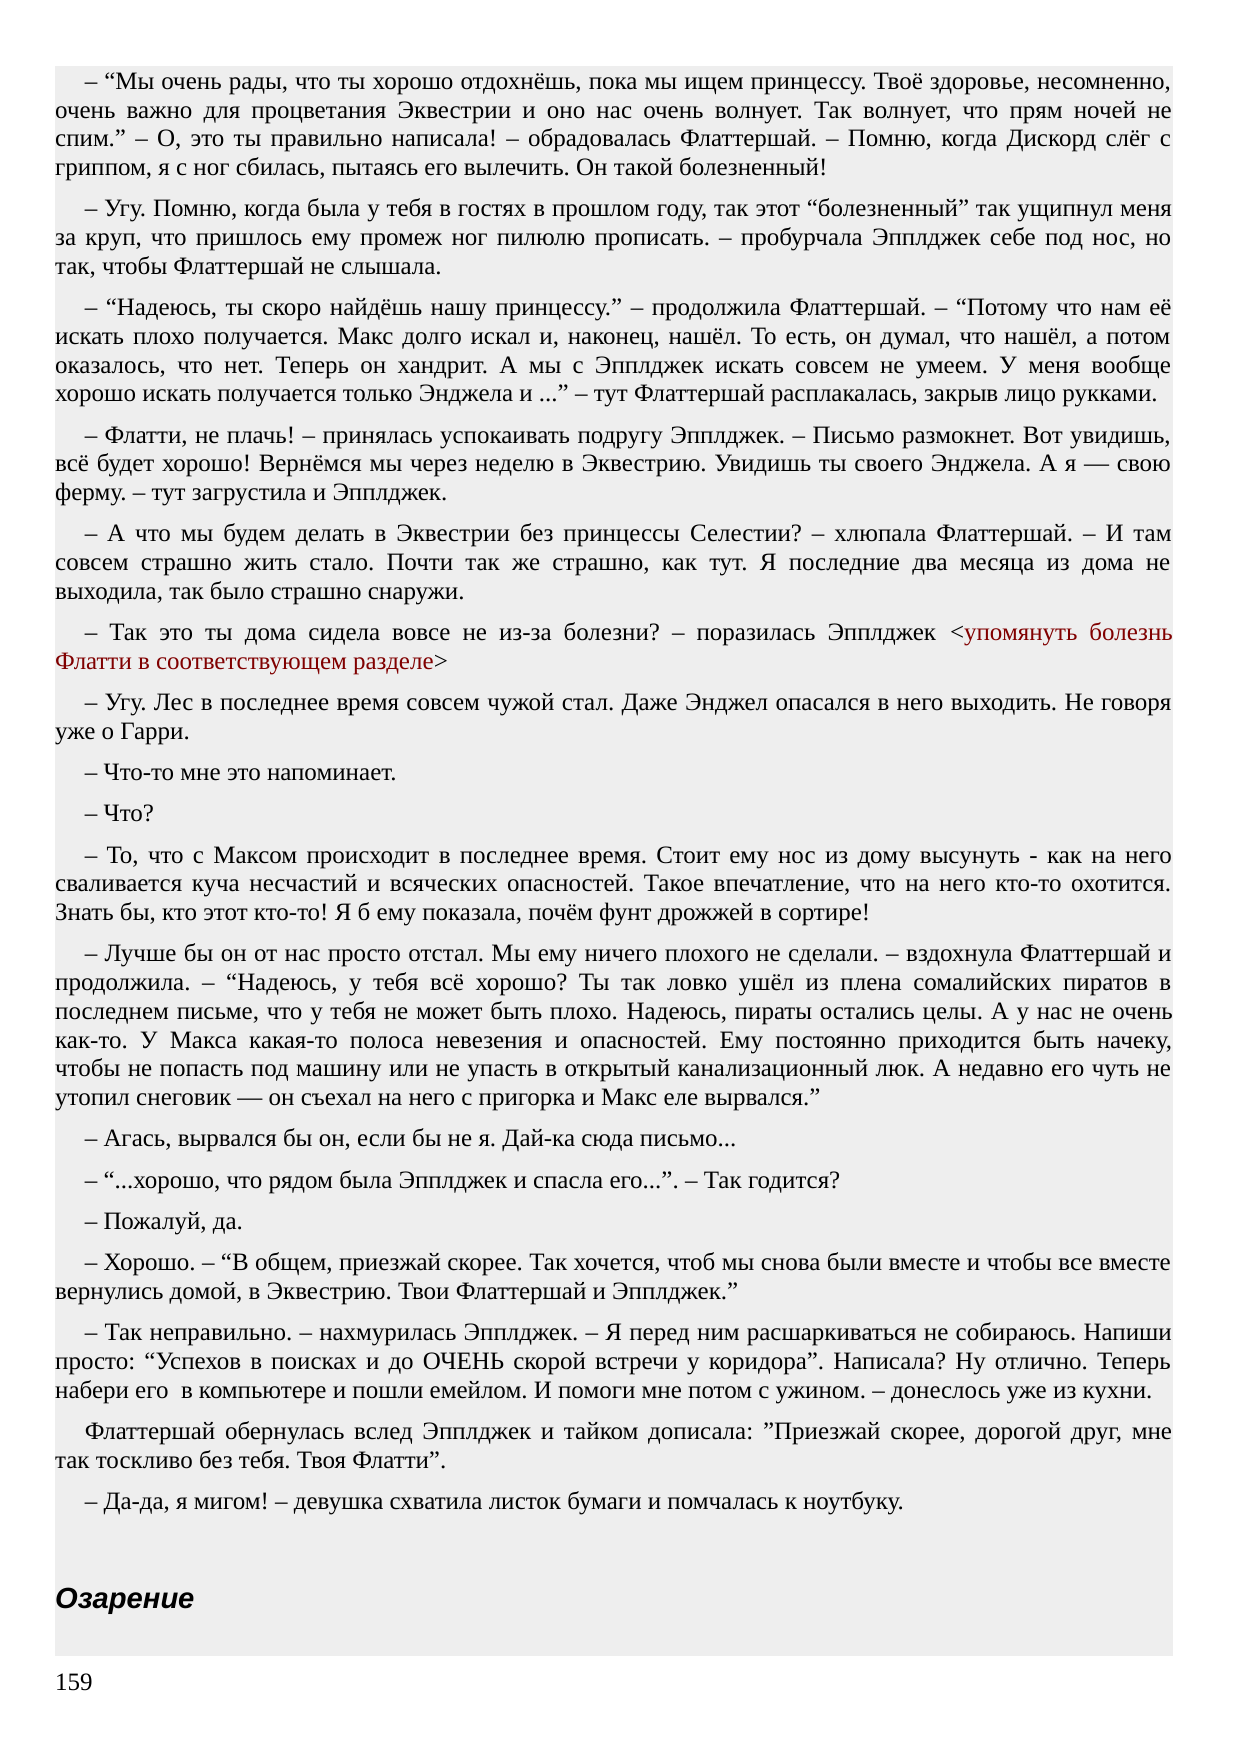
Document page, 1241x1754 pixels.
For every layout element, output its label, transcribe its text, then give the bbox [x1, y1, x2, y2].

text – “Надеюсь, ты скоро найдёшь нашу принцессу.” – продолжила Флаттершай. – “Потому что нам её искать плохо получается. Макс долго искал и, наконец, нашёл. То есть, он думал, что нашёл, а потом оказалось, что нет. Теперь он хандрит. А мы с Эпплджек искать совсем не умеем. У меня вообще хорошо искать получается только Энджела и ...” – тут Флаттершай расплакалась, закрыв лицо рукками. [55, 292, 1173, 407]
text – Угу. Помню, когда была у тебя в гостях в прошлом году, так этот “болезненный” так ущипнул меня за круп, что пришлось ему промеж ног пилюлю прописать. – пробурчала Эпплджек себе под нос, но так, чтобы Флаттершай не слышала. [55, 193, 1173, 280]
subtitle Озарение [55, 1581, 1173, 1614]
text – Так неправильно. – нахмурилась Эпплджек. – Я перед ним расшаркиваться не собираюсь. Напиши просто: “Успехов в поисках и до ОЧЕНЬ скорой встречи у коридора”. Написала? Ну отлично. Теперь набери его в компьютере и пошли емейлом. И помоги мне потом с ужином. – донеслось уже из кухни. [55, 1317, 1173, 1403]
text – Да-да, я мигом! – девушка схватила листок бумаги и помчалась к ноутбуку. [55, 1486, 1173, 1515]
text Флаттершай обернулась вслед Эпплджек и тайком дописала: ”Приезжай скорее, дорогой друг, мне так тоскливо без тебя. Твоя Флатти”. [55, 1416, 1173, 1473]
text – Хорошо. – “В общем, приезжай скорее. Так хочется, чтоб мы снова были вместе и чтобы все вместе вернулись домой, в Эквестрию. Твои Флаттершай и Эпплджек.” [55, 1247, 1173, 1305]
text – А что мы будем делать в Эквестрии без принцессы Селестии? – хлюпала Флаттершай. – И там совсем страшно жить стало. Почти так же страшно, как тут. Я последние два месяца из дома не выходила, так было страшно снаружи. [55, 518, 1173, 605]
text – Что? [55, 798, 1173, 827]
text – Угу. Лес в последнее время совсем чужой стал. Даже Энджел опасался в него выходить. Не говоря уже о Гарри. [55, 687, 1173, 745]
text – “Мы очень рады, что ты хорошо отдохнёшь, пока мы ищем принцессу. Твоё здоровье, несомненно, очень важно для процветания Эквестрии и оно нас очень волнует. Так волнует, что прям ночей не спим.” – О, это ты правильно написала! – обрадовалась Флаттершай. – Помню, когда Дискорд слёг с гриппом, я с ног сбилась, пытаясь его вылечить. Он такой болезненный! [55, 66, 1173, 181]
text – Флатти, не плачь! – принялась успокаивать подругу Эпплджек. – Письмо размокнет. Вот увидишь, всё будет хорошо! Вернёмся мы через неделю в Эквестрию. Увидишь ты своего Энджела. А я — свою ферму. – тут загрустила и Эпплджек. [55, 420, 1173, 506]
text – Так это ты дома сидела вовсе не из-за болезни? – поразилась Эпплджек <упомянуть болезнь Флатти в соответствующем разделе> [55, 617, 1173, 675]
text – Лучше бы он от нас просто отстал. Мы ему ничего плохого не сделали. – вздохнула Флаттершай и продолжила. – “Надеюсь, у тебя всё хорошо? Ты так ловко ушёл из плена сомалийских пиратов в последнем письме, что у тебя не может быть плохо. Надеюсь, пираты остались целы. А у нас не очень как-то. У Макса какая-то полоса невезения и опасностей. Ему постоянно приходится быть начеку, чтобы не попасть под машину или не упасть в открытый канализационный люк. А недавно его чуть не утопил снеговик — он съехал на него с пригорка и Макс еле вырвался.” [55, 938, 1173, 1111]
text – То, что с Максом происходит в последнее время. Стоит ему нос из дому высунуть - как на него сваливается куча несчастий и всяческих опасностей. Такое впечатление, что на него кто-то охотится. Знать бы, кто этот кто-то! Я б ему показала, почём фунт дрожжей в сортире! [55, 840, 1173, 926]
text – Что-то мне это напоминает. [55, 757, 1173, 786]
text – Агась, вырвался бы он, если бы не я. Дай-ка сюда письмо... [55, 1123, 1173, 1152]
text – “...хорошо, что рядом была Эпплджек и спасла его...”. – Так годится? [55, 1165, 1173, 1193]
text – Пожалуй, да. [55, 1206, 1173, 1235]
